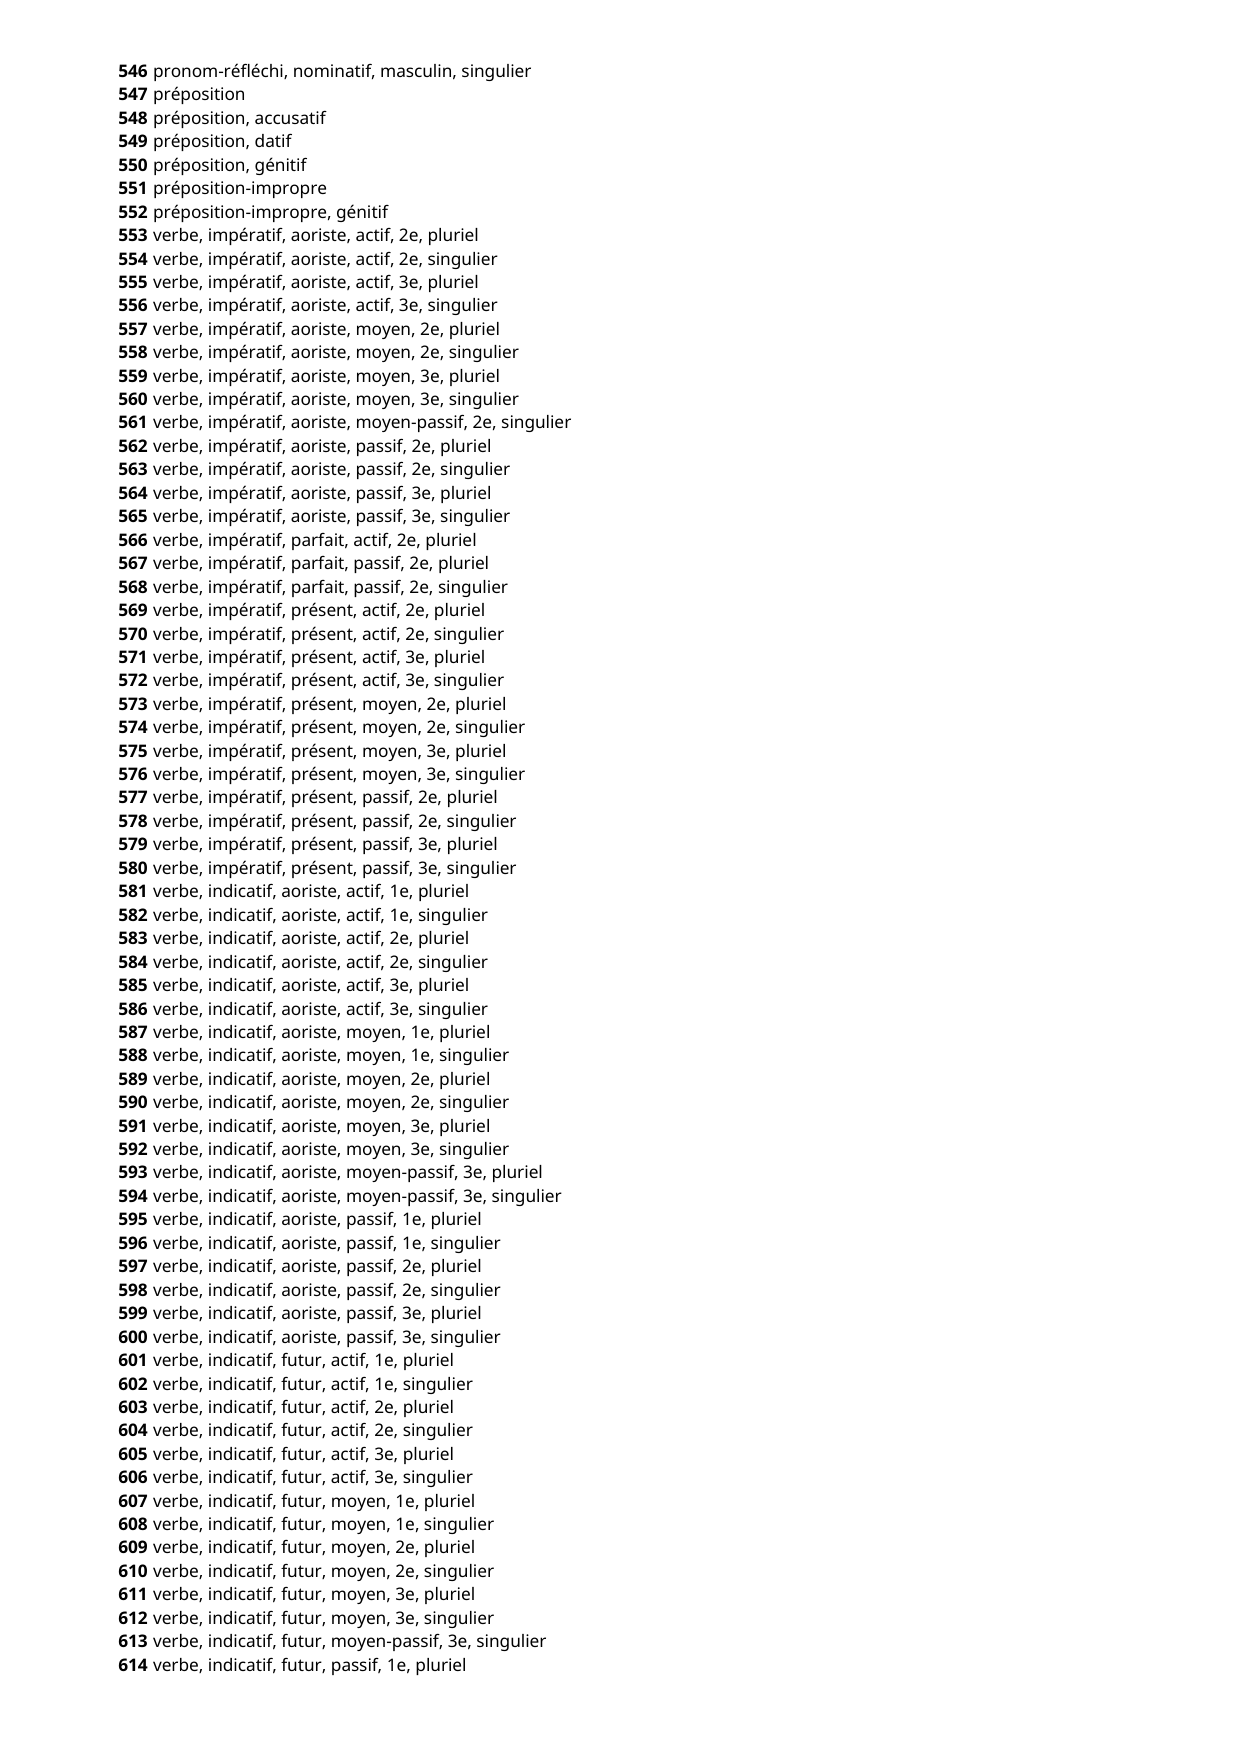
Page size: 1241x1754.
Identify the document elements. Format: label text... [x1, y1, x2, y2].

table_cell 598 [118, 1278, 153, 1301]
table_cell verbe, indicatif, aoriste, actif, 3e, pluriel [153, 973, 1240, 997]
table_cell verbe, indicatif, aoriste, passif, 3e, pluriel [153, 1301, 1240, 1325]
table_cell 583 [118, 926, 153, 950]
table_cell 601 [118, 1348, 153, 1372]
table_cell préposition-impropre [153, 176, 1240, 200]
table_cell verbe, impératif, aoriste, passif, 2e, pluriel [153, 434, 1240, 457]
table_cell verbe, indicatif, aoriste, moyen, 2e, singulier [153, 1090, 1240, 1114]
table_cell verbe, impératif, présent, passif, 2e, pluriel [153, 786, 1240, 809]
table_cell préposition, génitif [153, 153, 1240, 176]
table_cell 602 [118, 1372, 153, 1395]
table_cell verbe, indicatif, aoriste, moyen, 2e, pluriel [153, 1067, 1240, 1090]
table_cell 593 [118, 1161, 153, 1184]
table_cell 604 [118, 1419, 153, 1442]
table_cell verbe, indicatif, aoriste, actif, 1e, pluriel [153, 879, 1240, 903]
table_cell 600 [118, 1325, 153, 1348]
table_cell 588 [118, 1044, 153, 1067]
table_cell verbe, impératif, présent, moyen, 3e, pluriel [153, 739, 1240, 762]
table_cell 581 [118, 879, 153, 903]
table_cell 591 [118, 1114, 153, 1137]
table_cell 576 [118, 762, 153, 786]
table_cell 594 [118, 1184, 153, 1207]
table_cell verbe, impératif, aoriste, moyen, 3e, pluriel [153, 364, 1240, 387]
table_cell verbe, indicatif, futur, moyen, 3e, pluriel [153, 1583, 1240, 1606]
table_cell verbe, indicatif, futur, actif, 2e, singulier [153, 1419, 1240, 1442]
table_cell préposition [153, 83, 1240, 106]
table_cell 549 [118, 129, 153, 153]
table_cell verbe, impératif, présent, actif, 3e, pluriel [153, 645, 1240, 668]
table_cell verbe, impératif, parfait, passif, 2e, singulier [153, 575, 1240, 598]
table_cell 550 [118, 153, 153, 176]
table_cell verbe, impératif, présent, actif, 2e, singulier [153, 622, 1240, 645]
table_cell 546 [118, 59, 153, 82]
table_cell 569 [118, 598, 153, 622]
table_cell 612 [118, 1606, 153, 1629]
table_cell 548 [118, 106, 153, 129]
table_cell verbe, impératif, présent, passif, 2e, singulier [153, 809, 1240, 832]
table_cell 577 [118, 786, 153, 809]
table_cell pronom-réfléchi, nominatif, masculin, singulier [153, 59, 1240, 82]
table_cell verbe, indicatif, aoriste, actif, 2e, pluriel [153, 926, 1240, 950]
table_cell 589 [118, 1067, 153, 1090]
table_cell verbe, indicatif, futur, actif, 3e, singulier [153, 1465, 1240, 1489]
table_cell 556 [118, 294, 153, 317]
table_cell préposition-impropre, génitif [153, 200, 1240, 223]
table_cell verbe, impératif, aoriste, passif, 2e, singulier [153, 458, 1240, 481]
table_cell 580 [118, 856, 153, 879]
table_cell 574 [118, 715, 153, 739]
table_cell 596 [118, 1231, 153, 1254]
table_cell 599 [118, 1301, 153, 1325]
table_cell 586 [118, 997, 153, 1020]
table_cell 554 [118, 247, 153, 270]
table_cell 562 [118, 434, 153, 457]
table_cell verbe, indicatif, futur, moyen, 2e, singulier [153, 1559, 1240, 1582]
table_cell 551 [118, 176, 153, 200]
table_cell préposition, datif [153, 129, 1240, 153]
table_cell 570 [118, 622, 153, 645]
table_cell verbe, impératif, aoriste, actif, 3e, pluriel [153, 270, 1240, 293]
table_cell verbe, impératif, présent, actif, 2e, pluriel [153, 598, 1240, 622]
table_cell 613 [118, 1629, 153, 1653]
table_cell verbe, impératif, présent, passif, 3e, pluriel [153, 833, 1240, 856]
table_cell 575 [118, 739, 153, 762]
table_cell verbe, indicatif, aoriste, passif, 2e, singulier [153, 1278, 1240, 1301]
table_cell 563 [118, 458, 153, 481]
table_cell verbe, impératif, aoriste, actif, 3e, singulier [153, 294, 1240, 317]
table_cell 611 [118, 1583, 153, 1606]
table_cell 555 [118, 270, 153, 293]
table_cell verbe, impératif, aoriste, moyen, 2e, singulier [153, 340, 1240, 364]
table_cell 553 [118, 223, 153, 247]
table_cell 603 [118, 1395, 153, 1418]
table_cell verbe, indicatif, futur, passif, 1e, pluriel [153, 1653, 1240, 1676]
table_cell verbe, indicatif, aoriste, actif, 2e, singulier [153, 950, 1240, 973]
table_cell verbe, indicatif, futur, moyen, 2e, pluriel [153, 1536, 1240, 1559]
table_cell verbe, indicatif, futur, actif, 1e, singulier [153, 1372, 1240, 1395]
table_cell 595 [118, 1208, 153, 1231]
table_cell 578 [118, 809, 153, 832]
table_cell 571 [118, 645, 153, 668]
table_cell verbe, impératif, parfait, actif, 2e, pluriel [153, 528, 1240, 551]
table_cell verbe, indicatif, futur, moyen-passif, 3e, singulier [153, 1629, 1240, 1653]
table_cell 585 [118, 973, 153, 997]
table_cell 605 [118, 1442, 153, 1465]
table_cell verbe, impératif, présent, moyen, 3e, singulier [153, 762, 1240, 786]
table_cell 587 [118, 1020, 153, 1043]
table_cell verbe, indicatif, futur, moyen, 1e, pluriel [153, 1489, 1240, 1512]
table_cell verbe, impératif, présent, actif, 3e, singulier [153, 669, 1240, 692]
table_cell 606 [118, 1465, 153, 1489]
table_cell 592 [118, 1137, 153, 1161]
table_cell verbe, impératif, aoriste, passif, 3e, singulier [153, 504, 1240, 528]
table_cell 582 [118, 903, 153, 926]
table_cell 573 [118, 692, 153, 715]
table_cell verbe, impératif, présent, moyen, 2e, singulier [153, 715, 1240, 739]
table_cell 565 [118, 504, 153, 528]
table_cell 610 [118, 1559, 153, 1582]
table_cell 608 [118, 1512, 153, 1536]
table_cell 560 [118, 387, 153, 411]
table_cell 564 [118, 481, 153, 504]
table_cell verbe, impératif, aoriste, passif, 3e, pluriel [153, 481, 1240, 504]
table_cell 559 [118, 364, 153, 387]
table_cell 597 [118, 1254, 153, 1278]
table_cell verbe, indicatif, aoriste, moyen-passif, 3e, pluriel [153, 1161, 1240, 1184]
table_cell verbe, impératif, aoriste, actif, 2e, pluriel [153, 223, 1240, 247]
table_cell verbe, indicatif, aoriste, passif, 2e, pluriel [153, 1254, 1240, 1278]
table_cell verbe, indicatif, aoriste, moyen, 3e, pluriel [153, 1114, 1240, 1137]
table_cell 566 [118, 528, 153, 551]
table_cell verbe, indicatif, aoriste, moyen-passif, 3e, singulier [153, 1184, 1240, 1207]
table_cell verbe, impératif, aoriste, moyen, 3e, singulier [153, 387, 1240, 411]
table_cell 609 [118, 1536, 153, 1559]
table_cell verbe, impératif, aoriste, actif, 2e, singulier [153, 247, 1240, 270]
table_cell 547 [118, 83, 153, 106]
table_cell verbe, indicatif, futur, moyen, 1e, singulier [153, 1512, 1240, 1536]
table_cell 572 [118, 669, 153, 692]
table_cell verbe, indicatif, aoriste, passif, 1e, singulier [153, 1231, 1240, 1254]
table_cell verbe, indicatif, aoriste, actif, 1e, singulier [153, 903, 1240, 926]
table_cell verbe, impératif, présent, passif, 3e, singulier [153, 856, 1240, 879]
table_cell 614 [118, 1653, 153, 1676]
table_cell verbe, impératif, parfait, passif, 2e, pluriel [153, 551, 1240, 575]
table_cell verbe, indicatif, aoriste, moyen, 3e, singulier [153, 1137, 1240, 1161]
table_cell 590 [118, 1090, 153, 1114]
table_cell verbe, impératif, aoriste, moyen-passif, 2e, singulier [153, 411, 1240, 434]
table_cell verbe, indicatif, aoriste, passif, 1e, pluriel [153, 1208, 1240, 1231]
table_cell préposition, accusatif [153, 106, 1240, 129]
table_cell verbe, impératif, aoriste, moyen, 2e, pluriel [153, 317, 1240, 340]
table_cell 579 [118, 833, 153, 856]
table_cell 557 [118, 317, 153, 340]
table_cell verbe, indicatif, aoriste, moyen, 1e, pluriel [153, 1020, 1240, 1043]
table_cell verbe, indicatif, aoriste, moyen, 1e, singulier [153, 1044, 1240, 1067]
table_cell verbe, indicatif, futur, moyen, 3e, singulier [153, 1606, 1240, 1629]
table_cell verbe, indicatif, futur, actif, 2e, pluriel [153, 1395, 1240, 1418]
table_cell 607 [118, 1489, 153, 1512]
table_cell 567 [118, 551, 153, 575]
table_cell verbe, indicatif, aoriste, actif, 3e, singulier [153, 997, 1240, 1020]
table_cell verbe, indicatif, futur, actif, 1e, pluriel [153, 1348, 1240, 1372]
table_cell verbe, indicatif, futur, actif, 3e, pluriel [153, 1442, 1240, 1465]
table_cell 561 [118, 411, 153, 434]
table_cell 558 [118, 340, 153, 364]
table_cell 568 [118, 575, 153, 598]
table_cell verbe, indicatif, aoriste, passif, 3e, singulier [153, 1325, 1240, 1348]
table_cell 584 [118, 950, 153, 973]
table_cell 552 [118, 200, 153, 223]
table_cell verbe, impératif, présent, moyen, 2e, pluriel [153, 692, 1240, 715]
